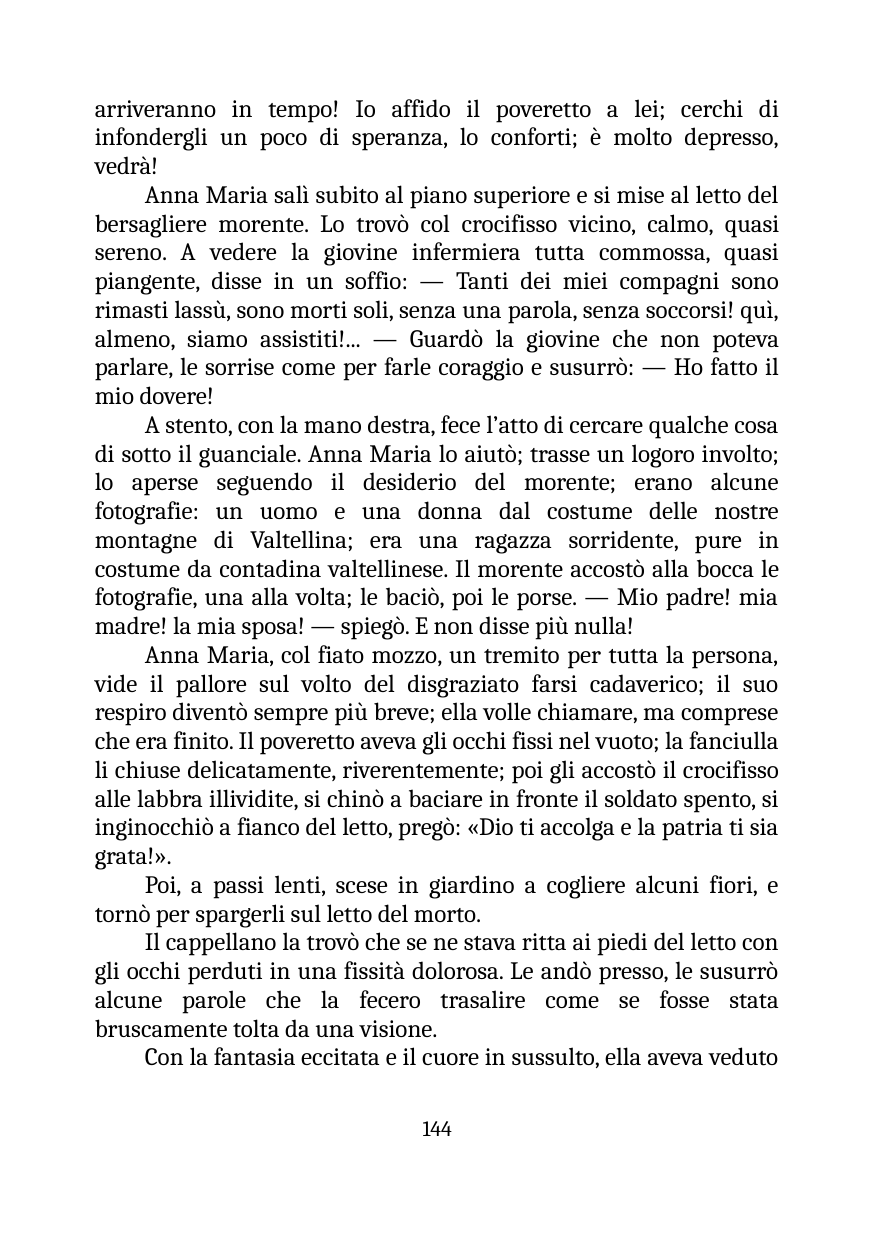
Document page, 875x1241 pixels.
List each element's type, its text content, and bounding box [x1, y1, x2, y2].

text arriveranno in tempo! Io affido il poveretto a lei; cerchi di infondergli un poco di speranza, lo conforti; è molto depresso, vedrà! [94, 94, 779, 181]
text A stento, con la mano destra, fece l’atto di cercare qualche cosa di sotto il guanciale. Anna Maria lo aiutò; trasse un logoro involto; lo aperse seguendo il desiderio del morente; erano alcune fotografie: un uomo e una donna dal costume delle nostre montagne di Valtellina; era una ragazza sorridente, pure in costume da contadina valtellinese. Il morente accostò alla bocca le fotografie, una alla volta; le baciò, poi le porse. — Mio padre! mia madre! la mia sposa! — spiegò. E non disse più nulla! [94, 411, 779, 641]
text Anna Maria, col fiato mozzo, un tremito per tutta la persona, vide il pallore sul volto del disgraziato farsi cadaverico; il suo respiro diventò sempre più breve; ella volle chiamare, ma comprese che era finito. Il poveretto aveva gli occhi fissi nel vuoto; la fanciulla li chiuse delicatamente, riverentemente; poi gli accostò il crocifisso alle labbra illividite, si chinò a baciare in fronte il soldato spento, si inginocchiò a fianco del letto, pregò: «Dio ti accolga e la patria ti sia grata!». [94, 641, 779, 871]
text Anna Maria salì subito al piano superiore e si mise al letto del bersagliere morente. Lo trovò col crocifisso vicino, calmo, quasi sereno. A vedere la giovine infermiera tutta commossa, quasi piangente, disse in un soffio: — Tanti dei miei compagni sono rimasti lassù, sono morti soli, senza una parola, senza soccorsi! quì, almeno, siamo assistiti!... — Guardò la giovine che non poteva parlare, le sorrise come per farle coraggio e susurrò: — Ho fatto il mio dovere! [94, 181, 779, 411]
text Con la fantasia eccitata e il cuore in sussulto, ella aveva veduto [94, 1043, 779, 1072]
text Il cappellano la trovò che se ne stava ritta ai piedi del letto con gli occhi perduti in una fissità dolorosa. Le andò presso, le susurrò alcune parole che la fecero trasalire come se fosse stata bruscamente tolta da una visione. [94, 928, 779, 1043]
text Poi, a passi lenti, scese in giardino a cogliere alcuni fiori, e tornò per spargerli sul letto del morto. [94, 871, 779, 928]
